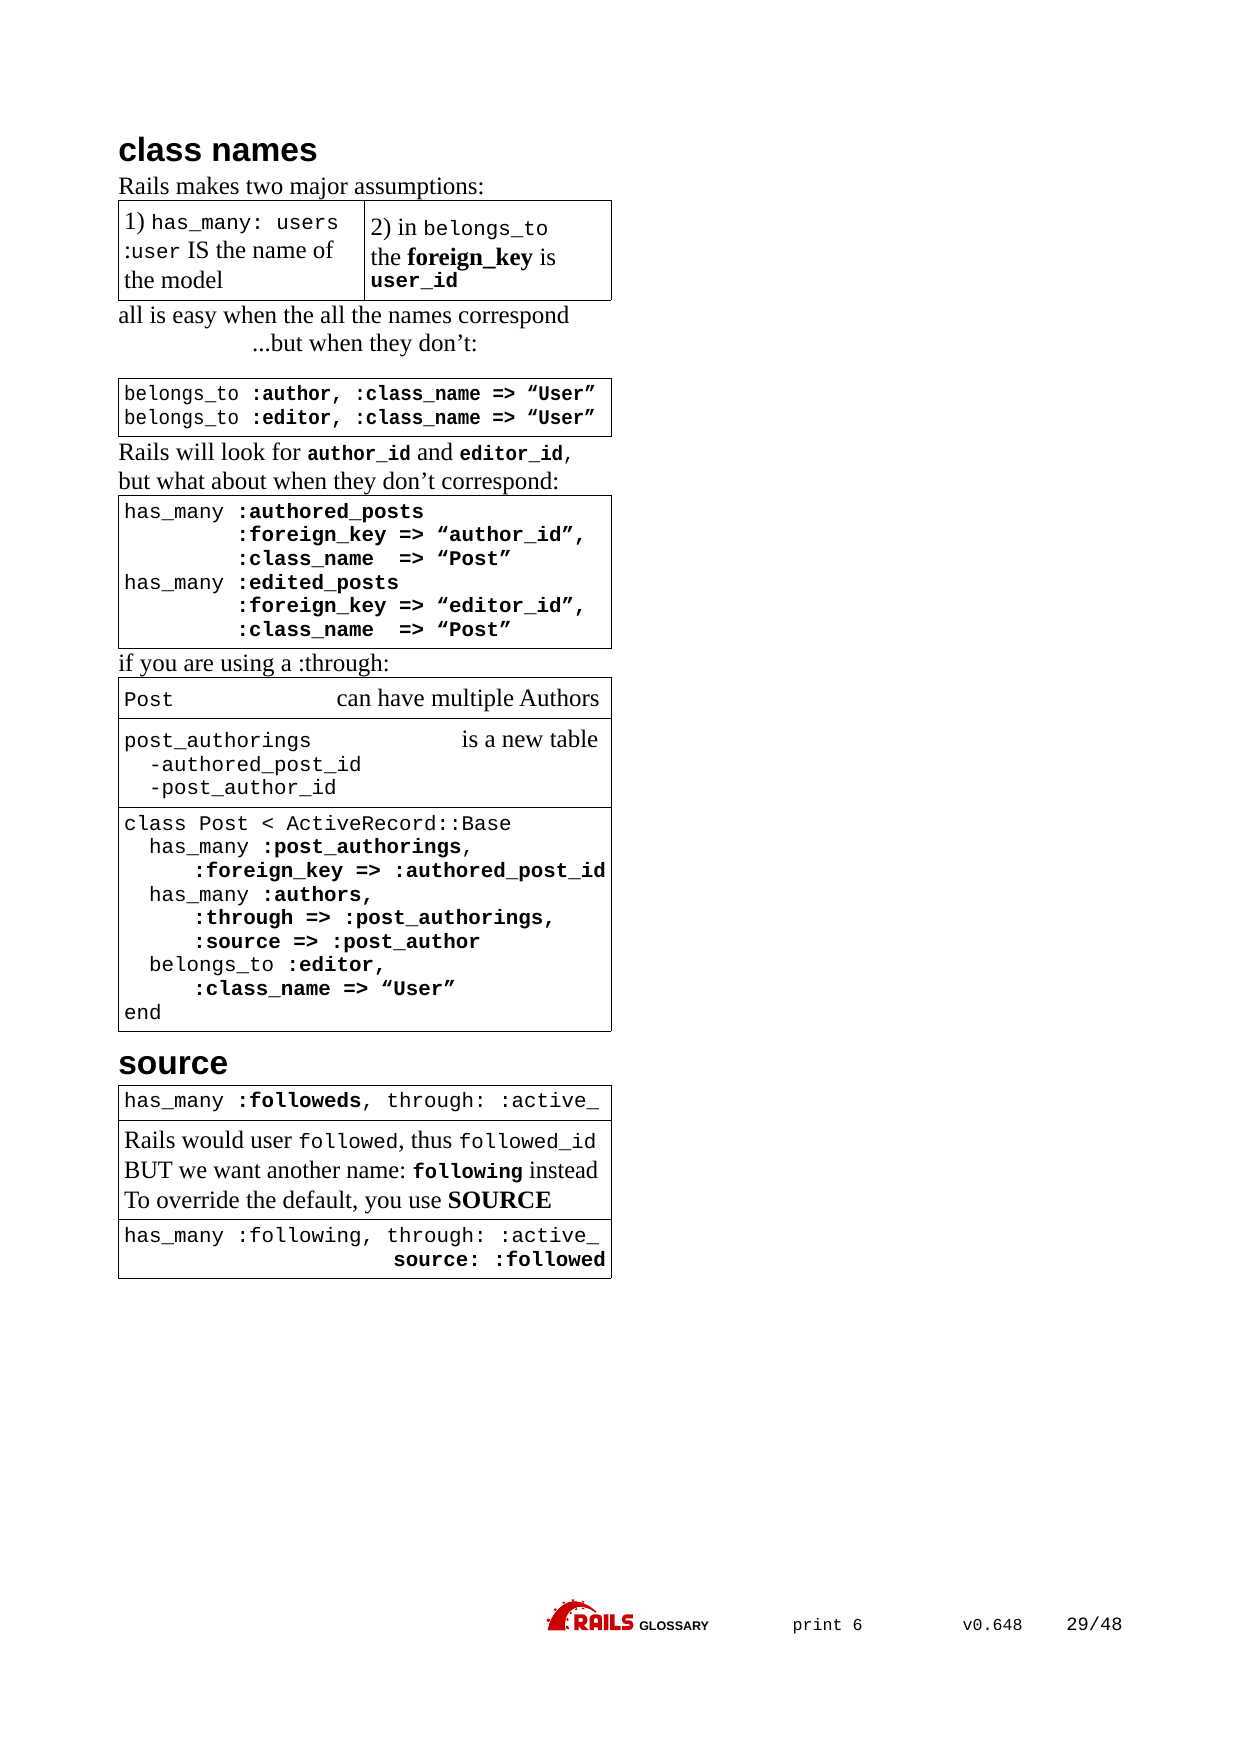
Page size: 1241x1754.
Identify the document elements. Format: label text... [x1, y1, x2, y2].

text Rails makes two major assumptions: [118, 171, 611, 200]
table_header has_many :authored_posts :foreign_key => “author_id”, :class_name => “Post” has_many :edited_posts :foreign_key => “editor_id”, :class_name => “Post” [119, 496, 611, 648]
table_header 2) in belongs_to the foreign_key is user_id [365, 201, 611, 300]
text ...but when they don’t: [118, 328, 611, 357]
subtitle class names [118, 130, 611, 168]
table_cell has_many :following, through: :active_ source: :followed [119, 1220, 611, 1278]
table_cell Rails would user followed, thus followed_id BUT we want another name: following instead To override the default, you use SOURCE [119, 1121, 611, 1219]
text Rails will look for author_id and editor_id, but what about when they don’t correspond: [118, 437, 611, 495]
text all is easy when the all the names correspond [118, 301, 611, 328]
table_header Post can have multiple Authors [119, 678, 611, 718]
table_header 1) has_many: users :user IS the name of the model [119, 201, 364, 300]
table_cell class Post < ActiveRecord::Base has_many :post_authorings, :foreign_key => :authored_post_id has_many :authors, :through => :post_authorings, :source => :post_author belongs_to :editor, :class_name => “User” end [119, 808, 611, 1031]
table_header has_many :followeds, through: :active_ [119, 1086, 611, 1120]
text if you are using a :through: [118, 649, 611, 677]
subtitle source [118, 1043, 611, 1082]
table_cell post_authorings is a new table -authored_post_id -post_author_id [119, 719, 611, 807]
table_header belongs_to :author, :class_name => “User” belongs_to :editor, :class_name => “User” [119, 379, 611, 436]
